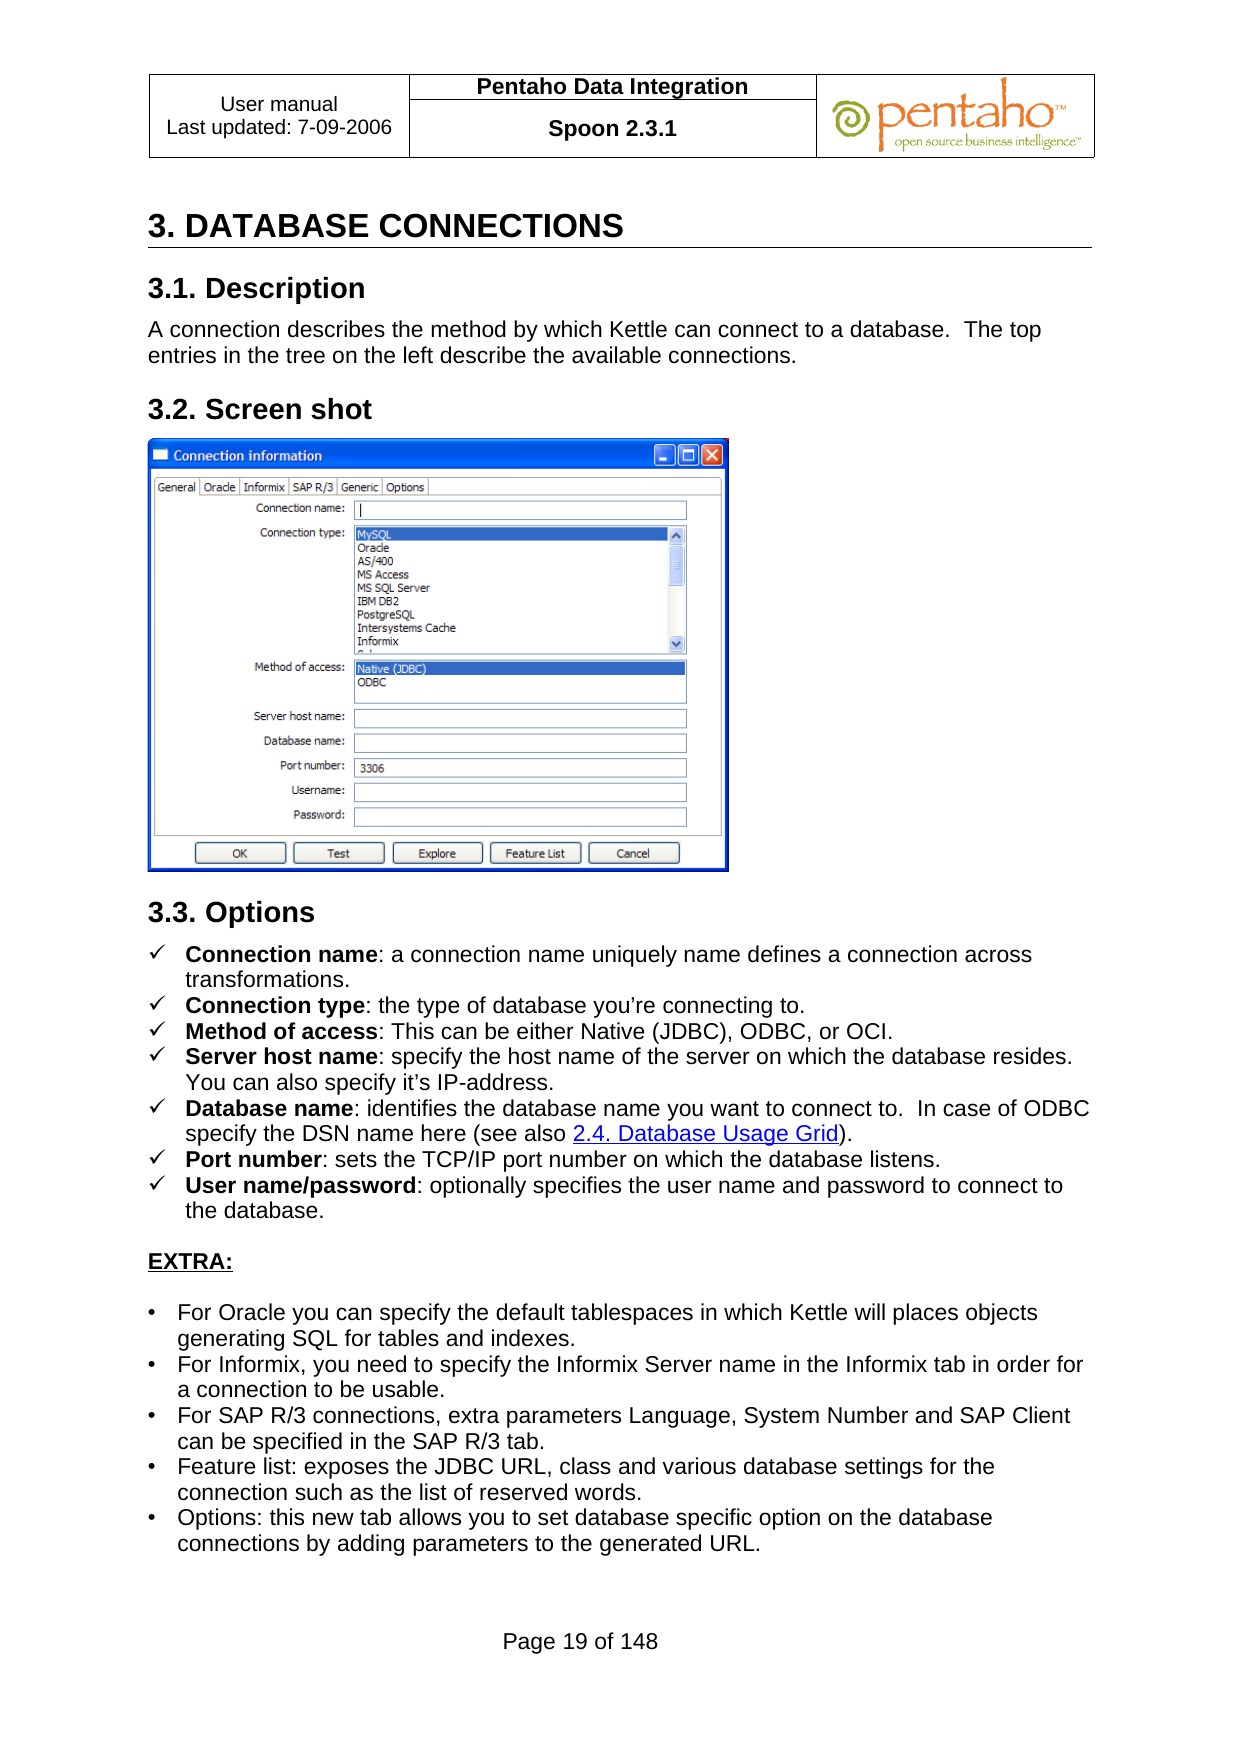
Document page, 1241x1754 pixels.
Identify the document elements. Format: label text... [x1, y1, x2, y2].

subtitle Options [148, 896, 1092, 929]
picture [147, 438, 729, 872]
list Server host name: specify the host name of the server on which the database resides. You can also specify it’s IP-address. [148, 1044, 1092, 1095]
list For Oracle you can specify the default tablespaces in which Kettle will places objects generating SQL for tables and indexes. [148, 1300, 1092, 1351]
list Feature list: exposes the JDBC URL, class and various database settings for the connection such as the list of reserved words. [148, 1454, 1092, 1505]
text A connection describes the method by which Kettle can connect to a database. The top entries in the tree on the left describe the available connections. [148, 317, 1092, 368]
subtitle Database Connections [148, 208, 1092, 247]
list For SAP R/3 connections, extra parameters Language, System Number and SAP Client can be specified in the SAP R/3 tab. [148, 1403, 1092, 1454]
text EXTRA: [148, 1249, 1092, 1274]
list For Informix, you need to specify the Informix Server name in the Informix tab in order for a connection to be usable. [148, 1351, 1092, 1403]
list User name/password: optionally specifies the user name and password to connect to the database. [148, 1172, 1092, 1223]
list Connection type: the type of database you’re connecting to. [148, 993, 1092, 1018]
list Connection name: a connection name uniquely name defines a connection across transformations. [148, 941, 1092, 993]
subtitle Description [148, 272, 1092, 304]
list Options: this new tab allows you to set database specific option on the database connections by adding parameters to the generated URL. [148, 1505, 1092, 1556]
subtitle Screen shot [148, 393, 1092, 426]
list Database name: identifies the database name you want to connect to. In case of ODBC specify the DSN name here (see also 2.4. Database Usage Grid). [148, 1095, 1092, 1147]
list Method of access: This can be either Native (JDBC), ODBC, or OCI. [148, 1018, 1092, 1044]
list Port number: sets the TCP/IP port number on which the database listens. [148, 1147, 1092, 1172]
